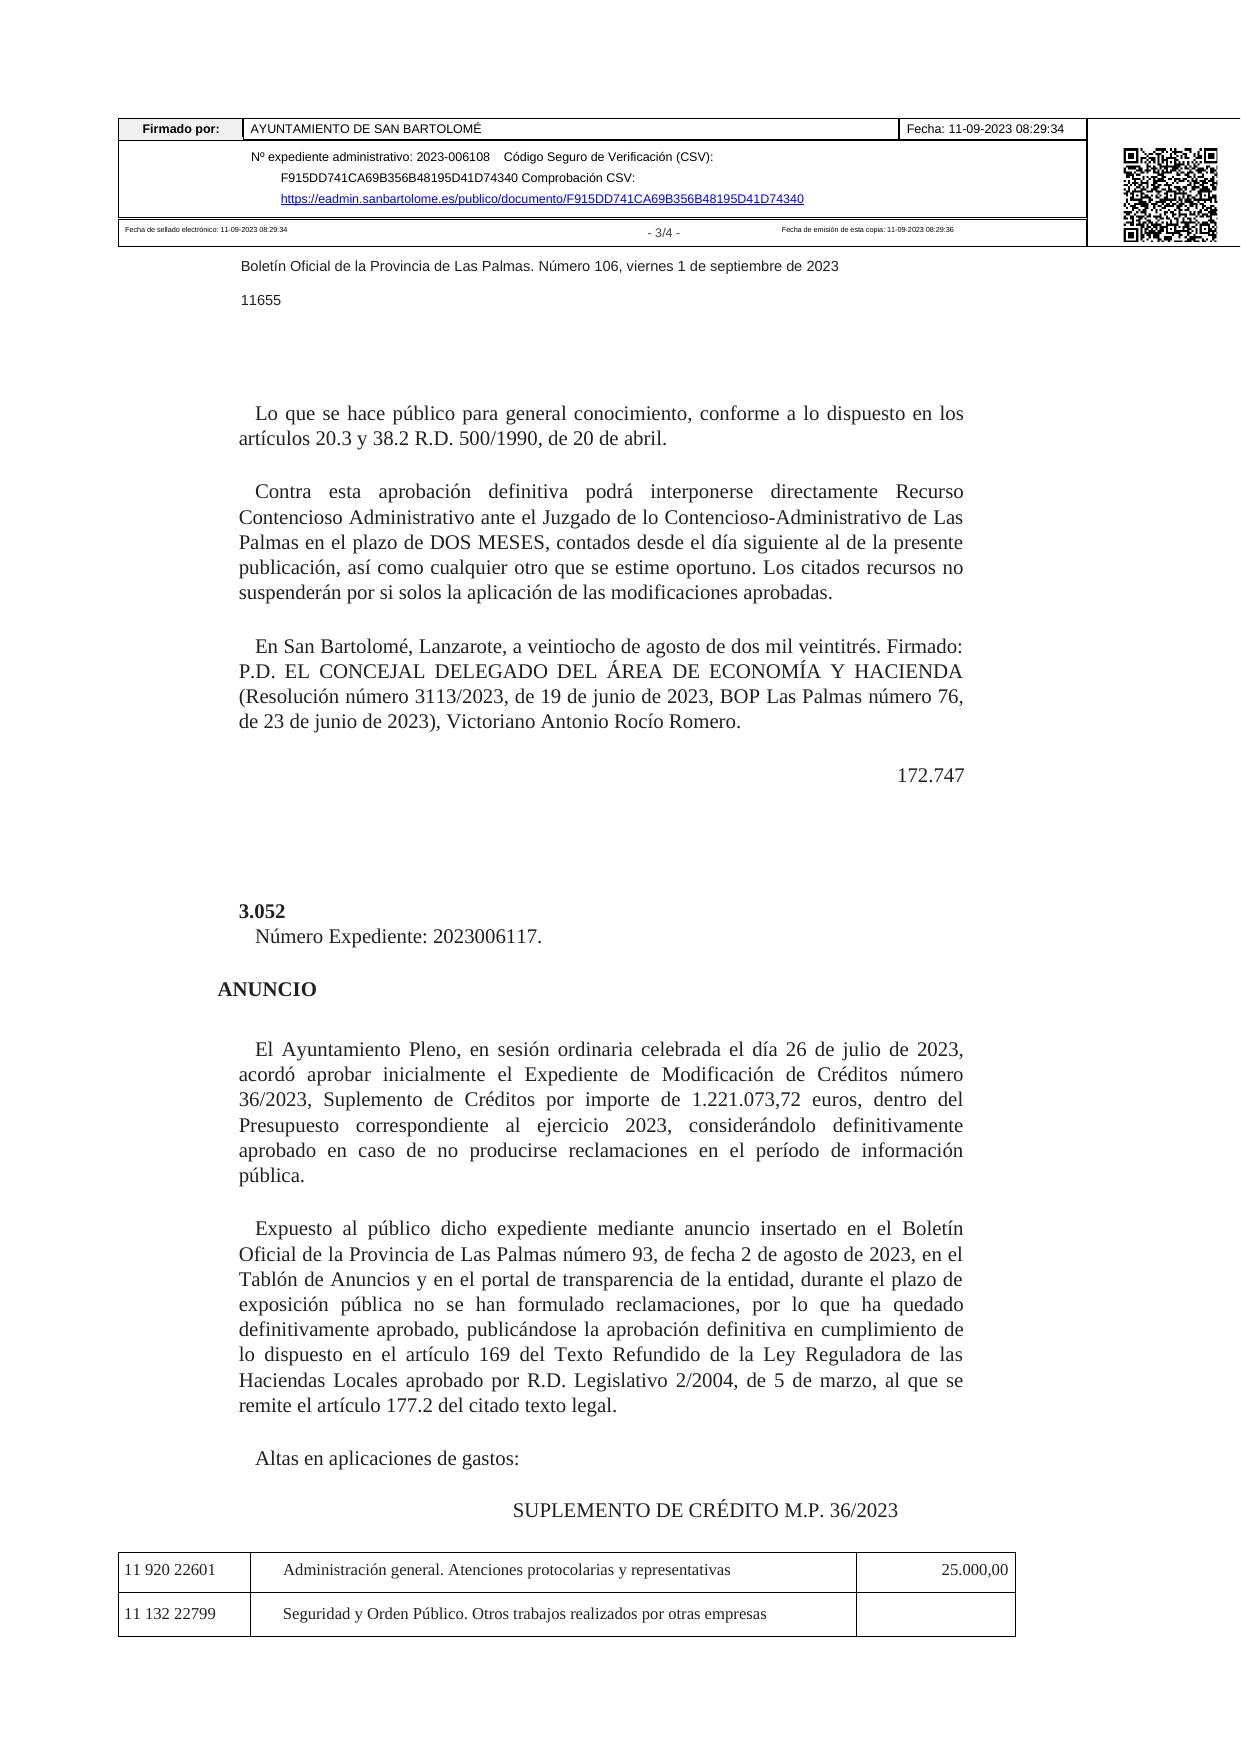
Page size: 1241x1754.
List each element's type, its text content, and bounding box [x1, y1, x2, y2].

table_cell 11 132 22799 [119, 1593, 250, 1636]
table_header Administración general. Atenciones protocolarias y representativas [251, 1553, 856, 1592]
table_cell [857, 1593, 1015, 1636]
text Altas en aplicaciones de gastos: [255, 1446, 1122, 1470]
text ANUNCIO [217, 976, 1122, 1001]
text Lo que se hace público para general conocimiento, conforme a lo dispuesto en los artículos 20.3 y 38.2 R.D. 500/1990, de 20 de abril. [238, 401, 964, 450]
table_header [1088, 119, 1240, 246]
text SUPLEMENTO DE CRÉDITO M.P. 36/2023 [513, 1498, 1122, 1522]
table_cell Fecha de sellado electrónico: 11-09-2023 08:29:34 - 3/4 - Fecha de emisión de esta copia: 11-09-2023 08:29:36 [119, 220, 1086, 246]
table_cell Nº expediente administrativo: 2023-006108 Código Seguro de Verificación (CSV): F915DD741CA69B356B48195D41D74340 Comprobación CSV: https://eadmin.sanbartolome.es/publico/documento/F915DD741CA69B356B48195D41D74340 [119, 141, 1086, 217]
table_cell Seguridad y Orden Público. Otros trabajos realizados por otras empresas [251, 1593, 856, 1636]
text En San Bartolomé, Lanzarote, a veintiocho de agosto de dos mil veintitrés. Firmado: P.D. EL CONCEJAL DELEGADO DEL ÁREA DE ECONOMÍA Y HACIENDA (Resolución número 3113/2023, de 19 de junio de 2023, BOP Las Palmas número 76, de 23 de junio de 2023), Victoriano Antonio Rocío Romero. [238, 634, 964, 733]
text Boletín Oficial de la Provincia de Las Palmas. Número 106, viernes 1 de septiembre de 2023 11655 [241, 258, 1122, 308]
table_header Firmado por: [119, 119, 242, 137]
text El Ayuntamiento Pleno, en sesión ordinaria celebrada el día 26 de julio de 2023, acordó aprobar inicialmente el Expediente de Modificación de Créditos número 36/2023, Suplemento de Créditos por importe de 1.221.073,72 euros, dentro del Presupuesto correspondiente al ejercicio 2023, considerándolo definitivamente aprobado en caso de no producirse reclamaciones en el período de información pública. [238, 1037, 964, 1187]
table_header 25.000,00 [857, 1553, 1015, 1592]
table_header Fecha: 11-09-2023 08:29:34 [900, 119, 1086, 139]
table_header AYUNTAMIENTO DE SAN BARTOLOMÉ [244, 119, 898, 139]
table_header 11 920 22601 [119, 1553, 250, 1592]
text Contra esta aprobación definitiva podrá interponerse directamente Recurso Contencioso Administrativo ante el Juzgado de lo Contencioso-Administrativo de Las Palmas en el plazo de DOS MESES, contados desde el día siguiente al de la presente publicación, así como cualquier otro que se estime oportuno. Los citados recursos no suspenderán por si solos la aplicación de las modificaciones aprobadas. [238, 479, 964, 604]
text 3.052 [238, 899, 1122, 923]
text Expuesto al público dicho expediente mediante anuncio insertado en el Boletín Oficial de la Provincia de Las Palmas número 93, de fecha 2 de agosto de 2023, en el Tablón de Anuncios y en el portal de transparencia de la entidad, durante el plazo de exposición pública no se han formulado reclamaciones, por lo que ha quedado definitivamente aprobado, publicándose la aprobación definitiva en cumplimiento de lo dispuesto en el artículo 169 del Texto Refundido de la Ley Reguladora de las Haciendas Locales aprobado por R.D. Legislativo 2/2004, de 5 de marzo, al que se remite el artículo 177.2 del citado texto legal. [238, 1216, 964, 1417]
text Número Expediente: 2023006117. [255, 924, 1122, 948]
text 172.747 [118, 763, 964, 787]
